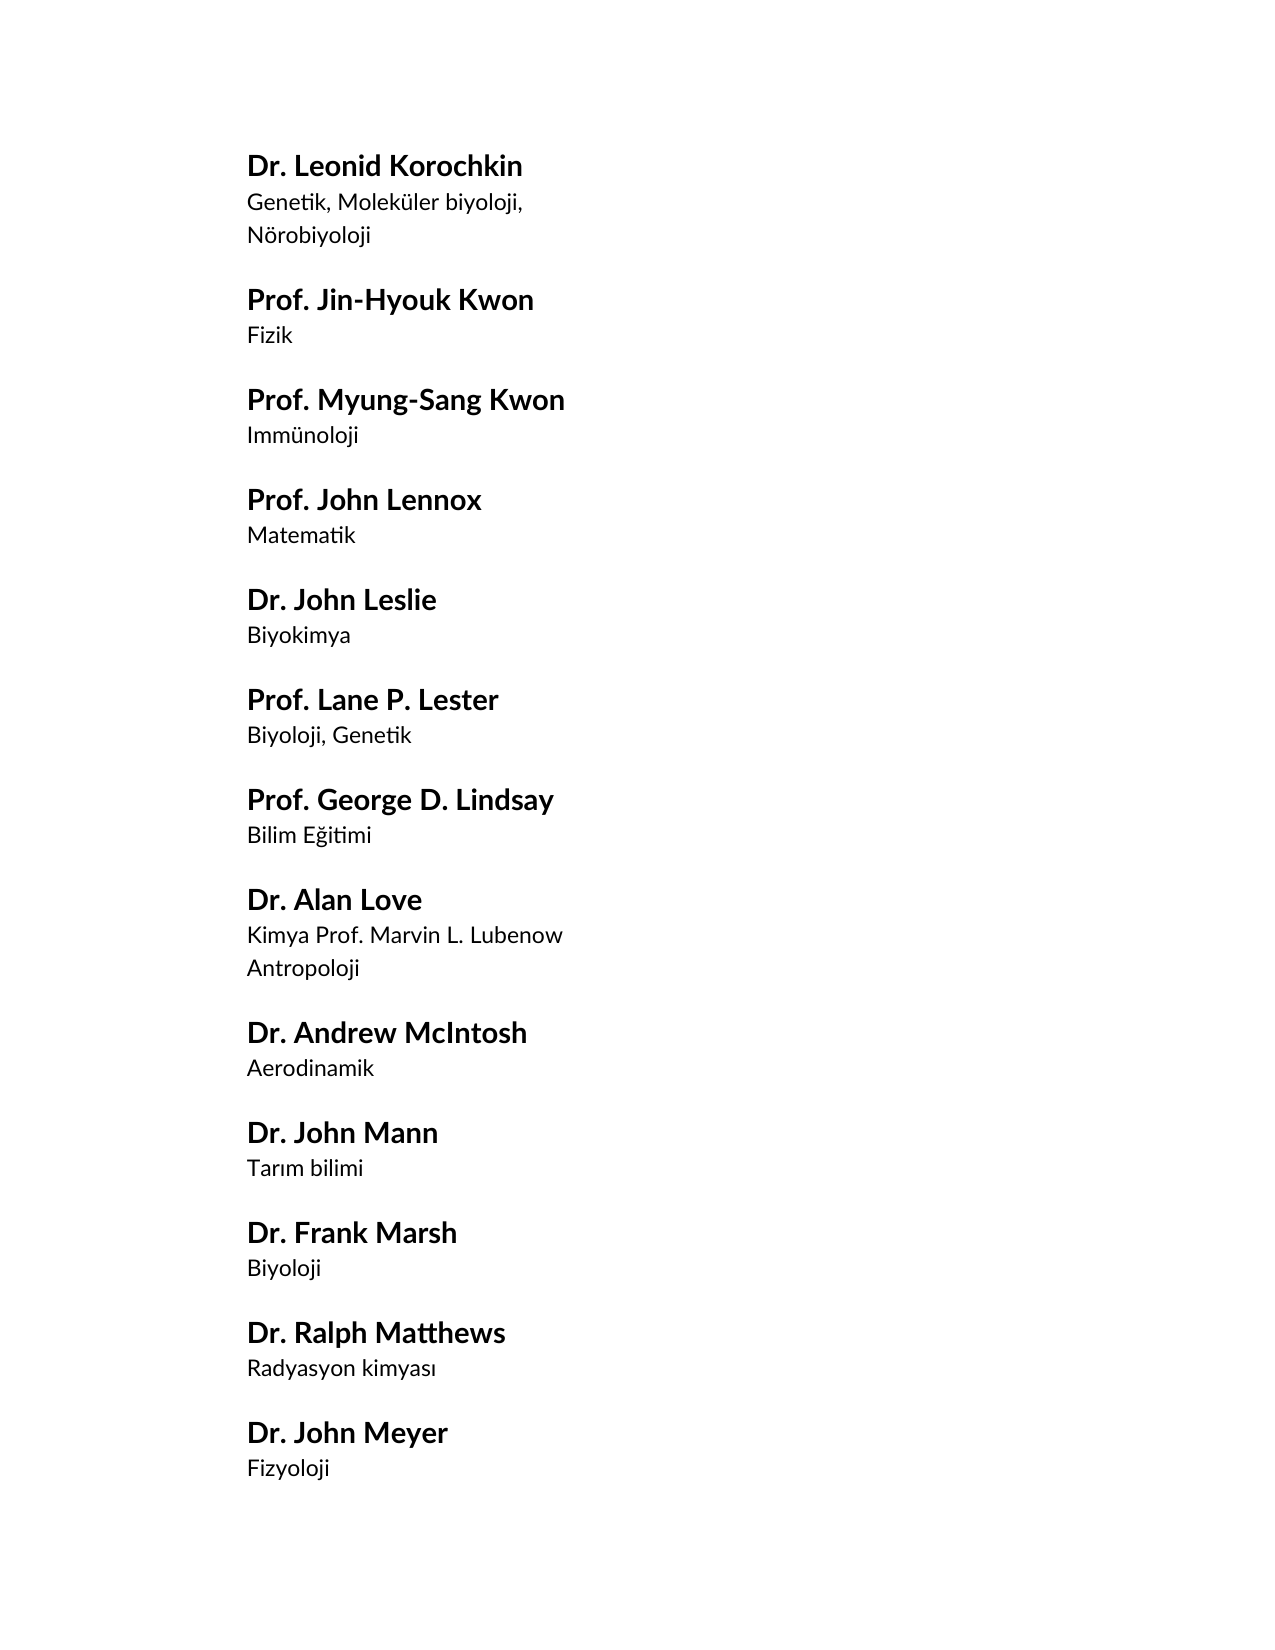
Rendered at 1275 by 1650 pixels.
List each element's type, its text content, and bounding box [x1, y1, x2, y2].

text Prof. Myung-Sang Kwon [187, 383, 1070, 417]
text Tarım bilimi [187, 1150, 1070, 1183]
text Biyoloji [187, 1250, 1070, 1283]
text Biyokimya [187, 617, 1070, 650]
text Dr. John Mann [187, 1117, 1070, 1150]
text Aerodinamik [187, 1050, 1070, 1083]
text Antropoloji [187, 950, 1070, 983]
text Dr. John Meyer [187, 1417, 1070, 1450]
text Bilim Eğitimi [187, 817, 1070, 850]
text Nörobiyoloji [187, 217, 1070, 250]
text Prof. Lane P. Lester [187, 683, 1070, 717]
text Genetik, Moleküler biyoloji, [187, 183, 1070, 217]
text Kimya Prof. Marvin L. Lubenow [187, 917, 1070, 950]
text Matematik [187, 517, 1070, 550]
text Fizik [187, 317, 1070, 350]
text Dr. John Leslie [187, 583, 1070, 617]
text Immünoloji [187, 417, 1070, 450]
text Prof. John Lennox [187, 483, 1070, 517]
text Biyoloji, Genetik [187, 717, 1070, 750]
text Dr. Ralph Matthews [187, 1317, 1070, 1350]
text Dr. Alan Love [187, 883, 1070, 917]
text Dr. Andrew McIntosh [187, 1017, 1070, 1050]
text Radyasyon kimyası [187, 1350, 1070, 1383]
text Dr. Frank Marsh [187, 1217, 1070, 1250]
text Fizyoloji [187, 1450, 1070, 1483]
text Prof. George D. Lindsay [187, 783, 1070, 817]
text Prof. Jin-Hyouk Kwon [187, 283, 1070, 317]
text Dr. Leonid Korochkin [187, 150, 1070, 183]
